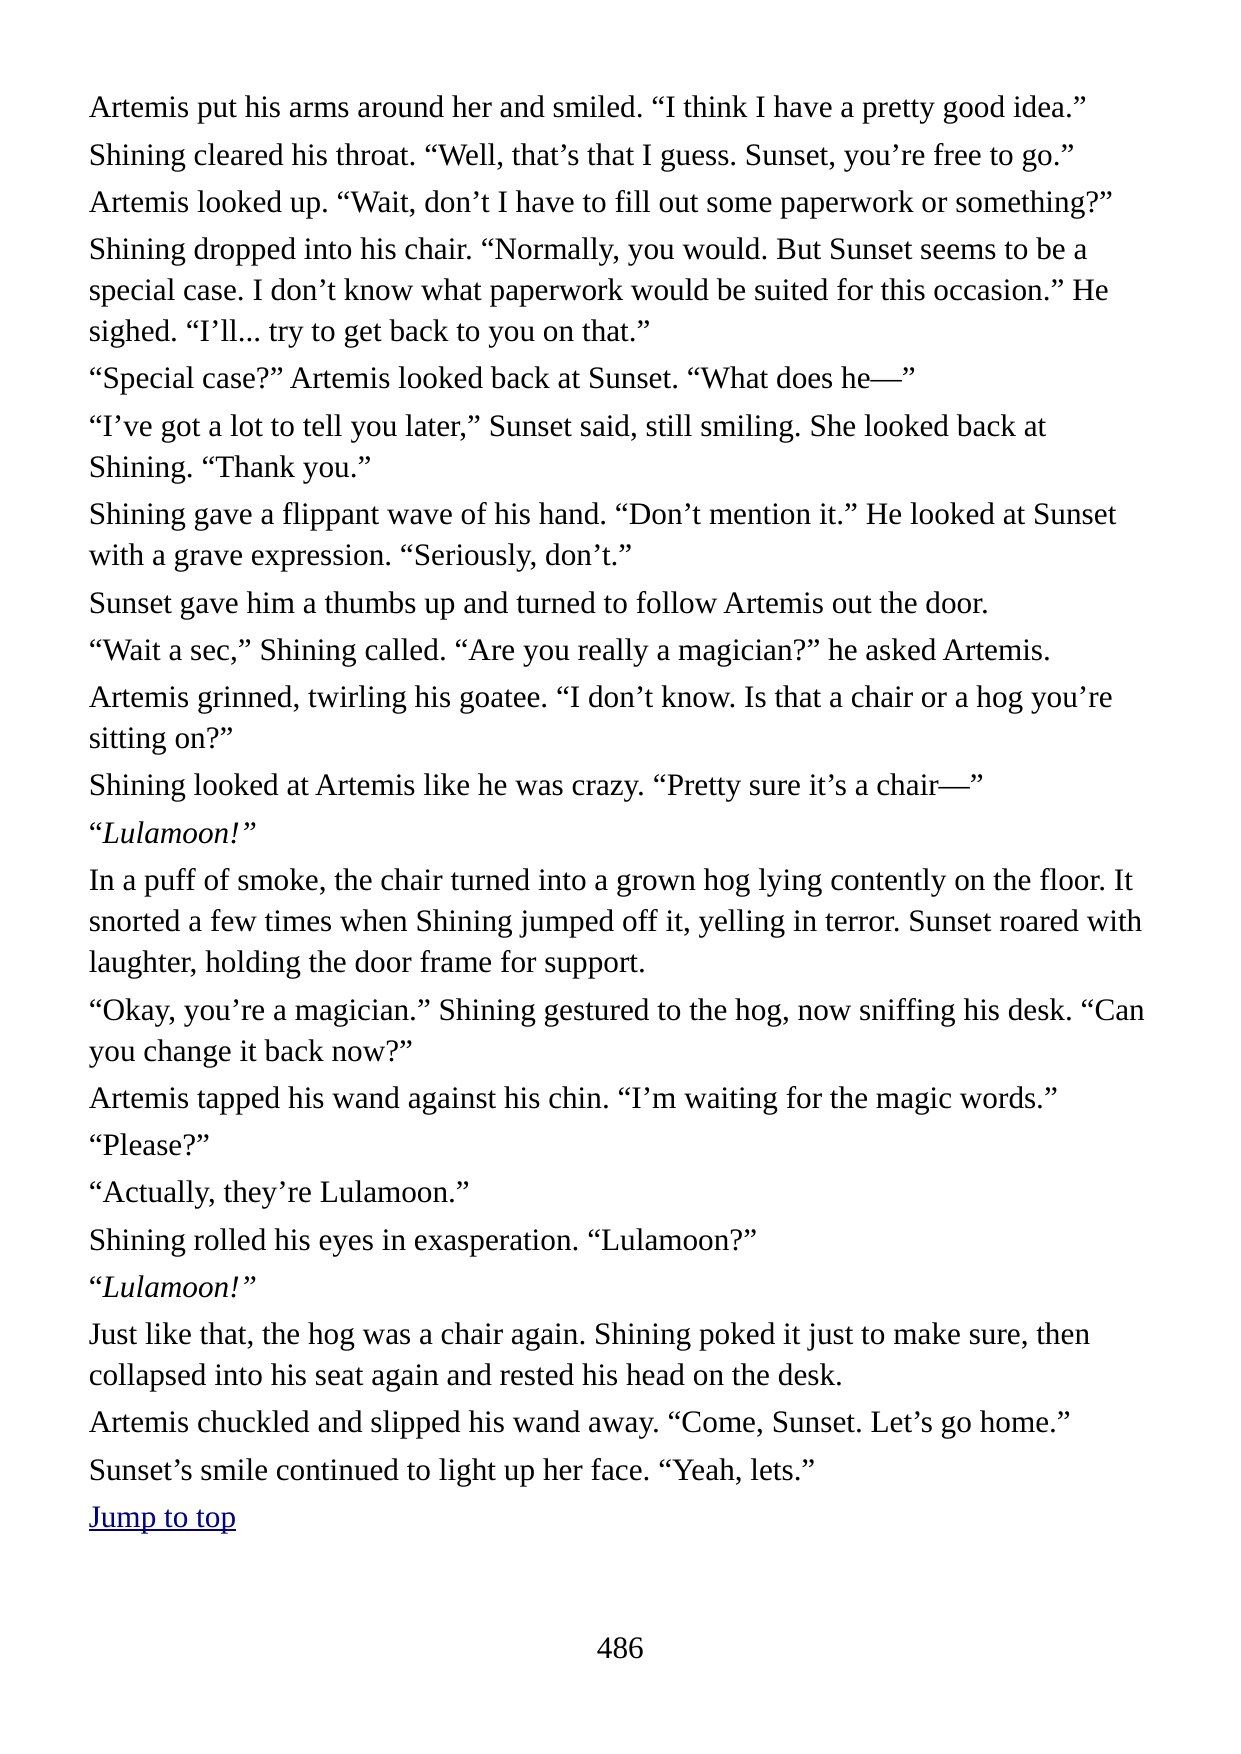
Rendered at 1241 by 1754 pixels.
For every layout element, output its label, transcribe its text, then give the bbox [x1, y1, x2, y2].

text “Special case?” Artemis looked back at Sunset. “What does he—” [88, 360, 1152, 396]
text Artemis tapped his wand against his chin. “I’m waiting for the magic words.” [88, 1079, 1152, 1115]
text “Lulamoon!” [88, 814, 1152, 850]
text Jump to top [88, 1498, 1152, 1534]
text Shining rolled his eyes in exasperation. “Lulamoon?” [88, 1221, 1152, 1257]
text Shining dropped into his chair. “Normally, you would. But Sunset seems to be a special case. I don’t know what paperwork would be suited for this occasion.” He sighed. “I’ll... try to get back to you on that.” [88, 230, 1152, 348]
text Shining gave a flippant wave of his hand. “Don’t mention it.” He looked at Sunset with a grave expression. “Seriously, don’t.” [88, 495, 1152, 573]
text Artemis put his arms around her and smiled. “I think I have a pretty good idea.” [88, 88, 1152, 124]
text “Actually, they’re Lulamoon.” [88, 1173, 1152, 1209]
text “Please?” [88, 1126, 1152, 1162]
text Shining cleared his throat. “Well, that’s that I guess. Sunset, you’re free to go.” [88, 136, 1152, 172]
text Sunset gave him a thumbs up and turned to follow Artemis out the door. [88, 584, 1152, 620]
text “Okay, you’re a magician.” Shining gestured to the hog, now sniffing his desk. “Can you change it back now?” [88, 991, 1152, 1068]
text Sunset’s smile continued to light up her face. “Yeah, lets.” [88, 1451, 1152, 1487]
text “I’ve got a lot to tell you later,” Sunset said, still smiling. She looked back at Shining. “Thank you.” [88, 407, 1152, 484]
text Artemis looked up. “Wait, don’t I have to fill out some paperwork or something?” [88, 183, 1152, 219]
text Shining looked at Artemis like he was crazy. “Pretty sure it’s a chair—” [88, 767, 1152, 803]
text Artemis grinned, twirling his goatee. “I don’t know. Is that a chair or a hog you’re sitting on?” [88, 678, 1152, 755]
text “Wait a sec,” Shining called. “Are you really a magician?” he asked Artemis. [88, 631, 1152, 667]
text In a puff of smoke, the chair turned into a grown hog lying contently on the floor. It snorted a few times when Shining jumped off it, yelling in terror. Sunset roared with laughter, holding the door frame for support. [88, 861, 1152, 979]
text Artemis chuckled and slipped his wand away. “Come, Sunset. Let’s go home.” [88, 1403, 1152, 1439]
text Just like that, the hog was a chair again. Shining poked it just to make sure, then collapsed into his seat again and rested his head on the desk. [88, 1315, 1152, 1392]
text “Lulamoon!” [88, 1268, 1152, 1304]
